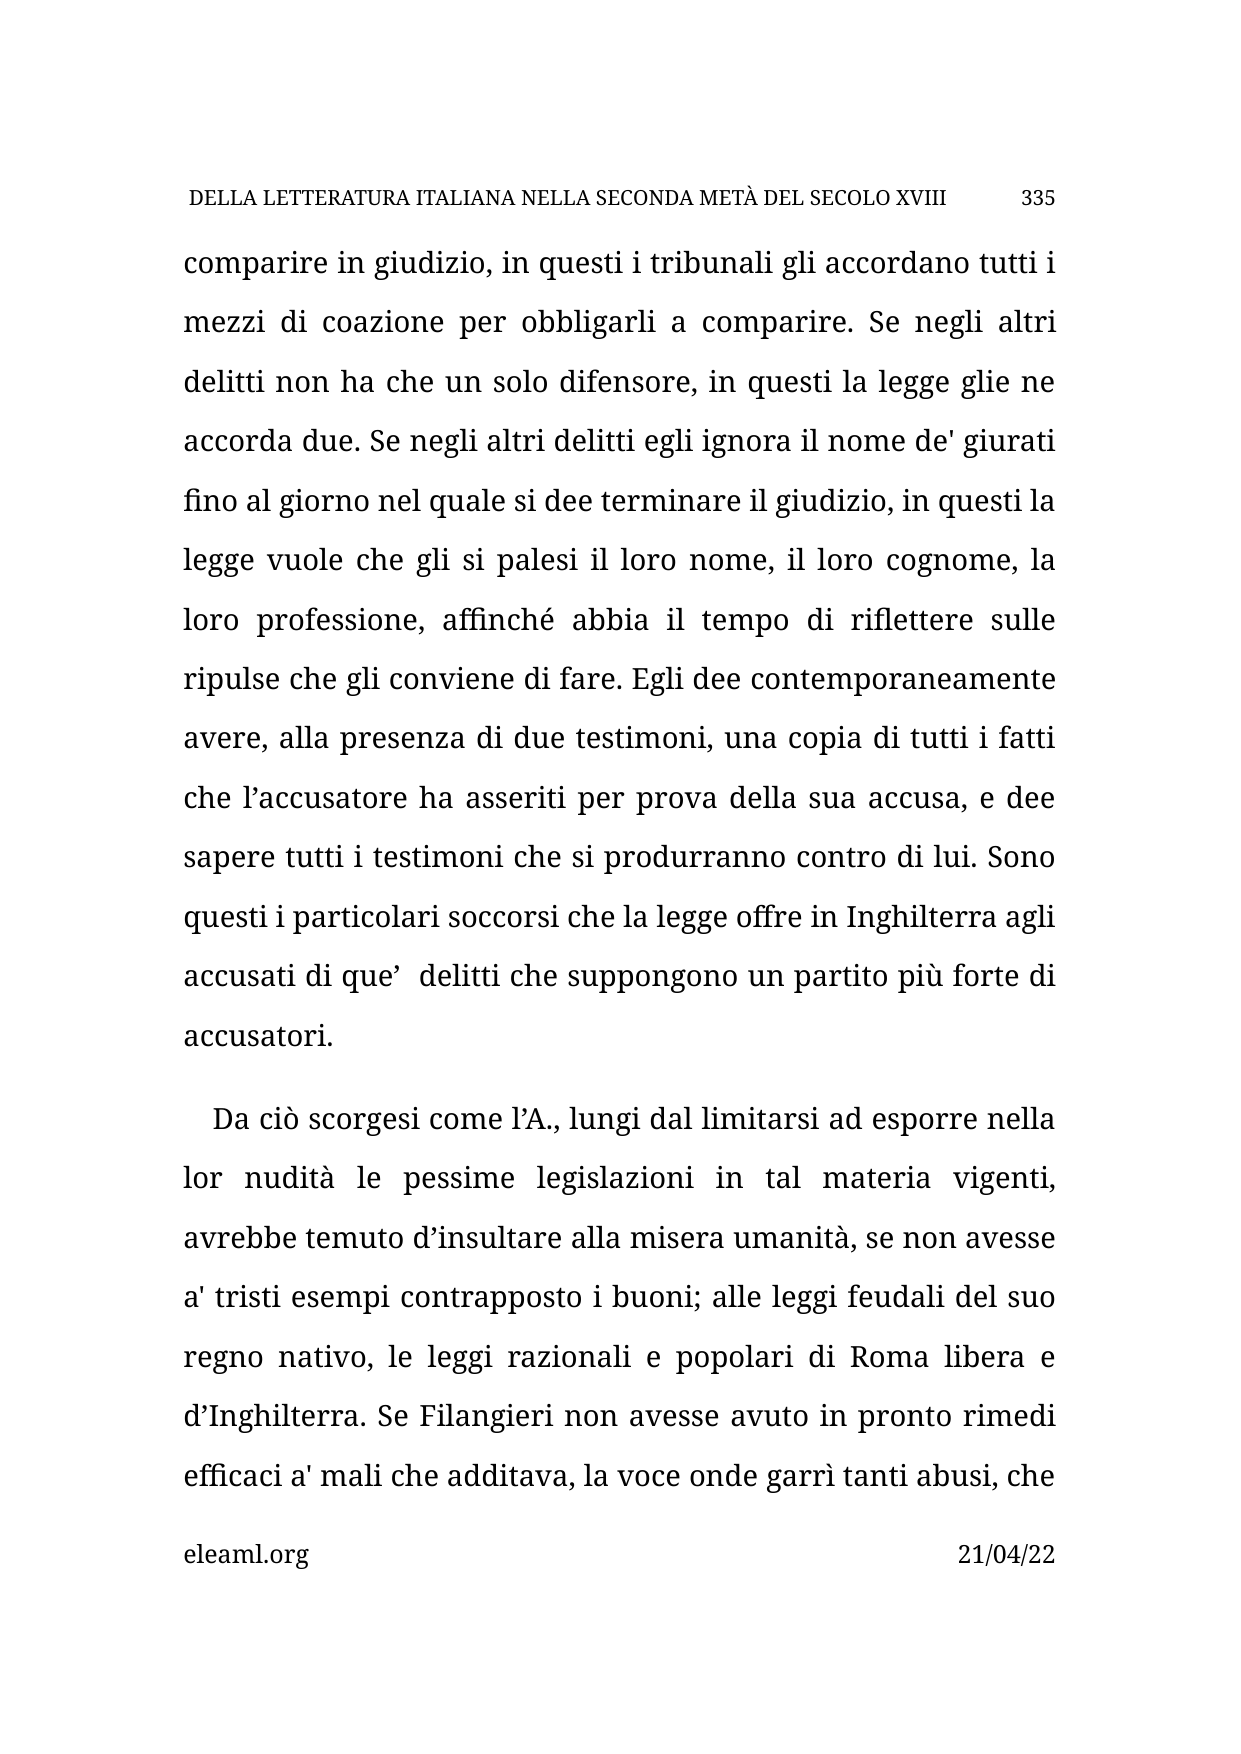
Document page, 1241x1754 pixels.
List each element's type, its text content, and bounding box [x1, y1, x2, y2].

text Da ciò scorgesi come l’A., lungi dal limitarsi ad esporre nella lor nudità le pessime legislazioni in tal materia vigenti, avrebbe temuto d’insultare alla misera umanità, se non avesse a' tristi esempi contrapposto i buoni; alle leggi feudali del suo regno nativo, le leggi razionali e popolari di Roma libera e d’Inghilterra. Se Filangieri non avesse avuto in pronto rimedi efficaci a' mali che additava, la voce onde garrì tanti abusi, che [183, 1098, 1057, 1495]
text comparire in giudizio, in questi i tribunali gli accordano tutti i mezzi di coazione per obbligarli a comparire. Se negli altri delitti non ha che un solo difensore, in questi la legge glie ne accorda due. Se negli altri delitti egli ignora il nome de' giurati fino al giorno nel quale si dee terminare il giudizio, in questi la legge vuole che gli si palesi il loro nome, il loro cognome, la loro professione, affinché abbia il tempo di riflettere sulle ripulse che gli conviene di fare. Egli dee contemporaneamente avere, alla presenza di due testimoni, una copia di tutti i fatti che l’accusatore ha asseriti per prova della sua accusa, e dee sapere tutti i testimoni che si produrranno contro di lui. Sono questi i particolari soccorsi che la legge offre in Inghilterra agli accusati di que’ delitti che suppongono un partito più forte di accusatori. [183, 242, 1057, 1055]
